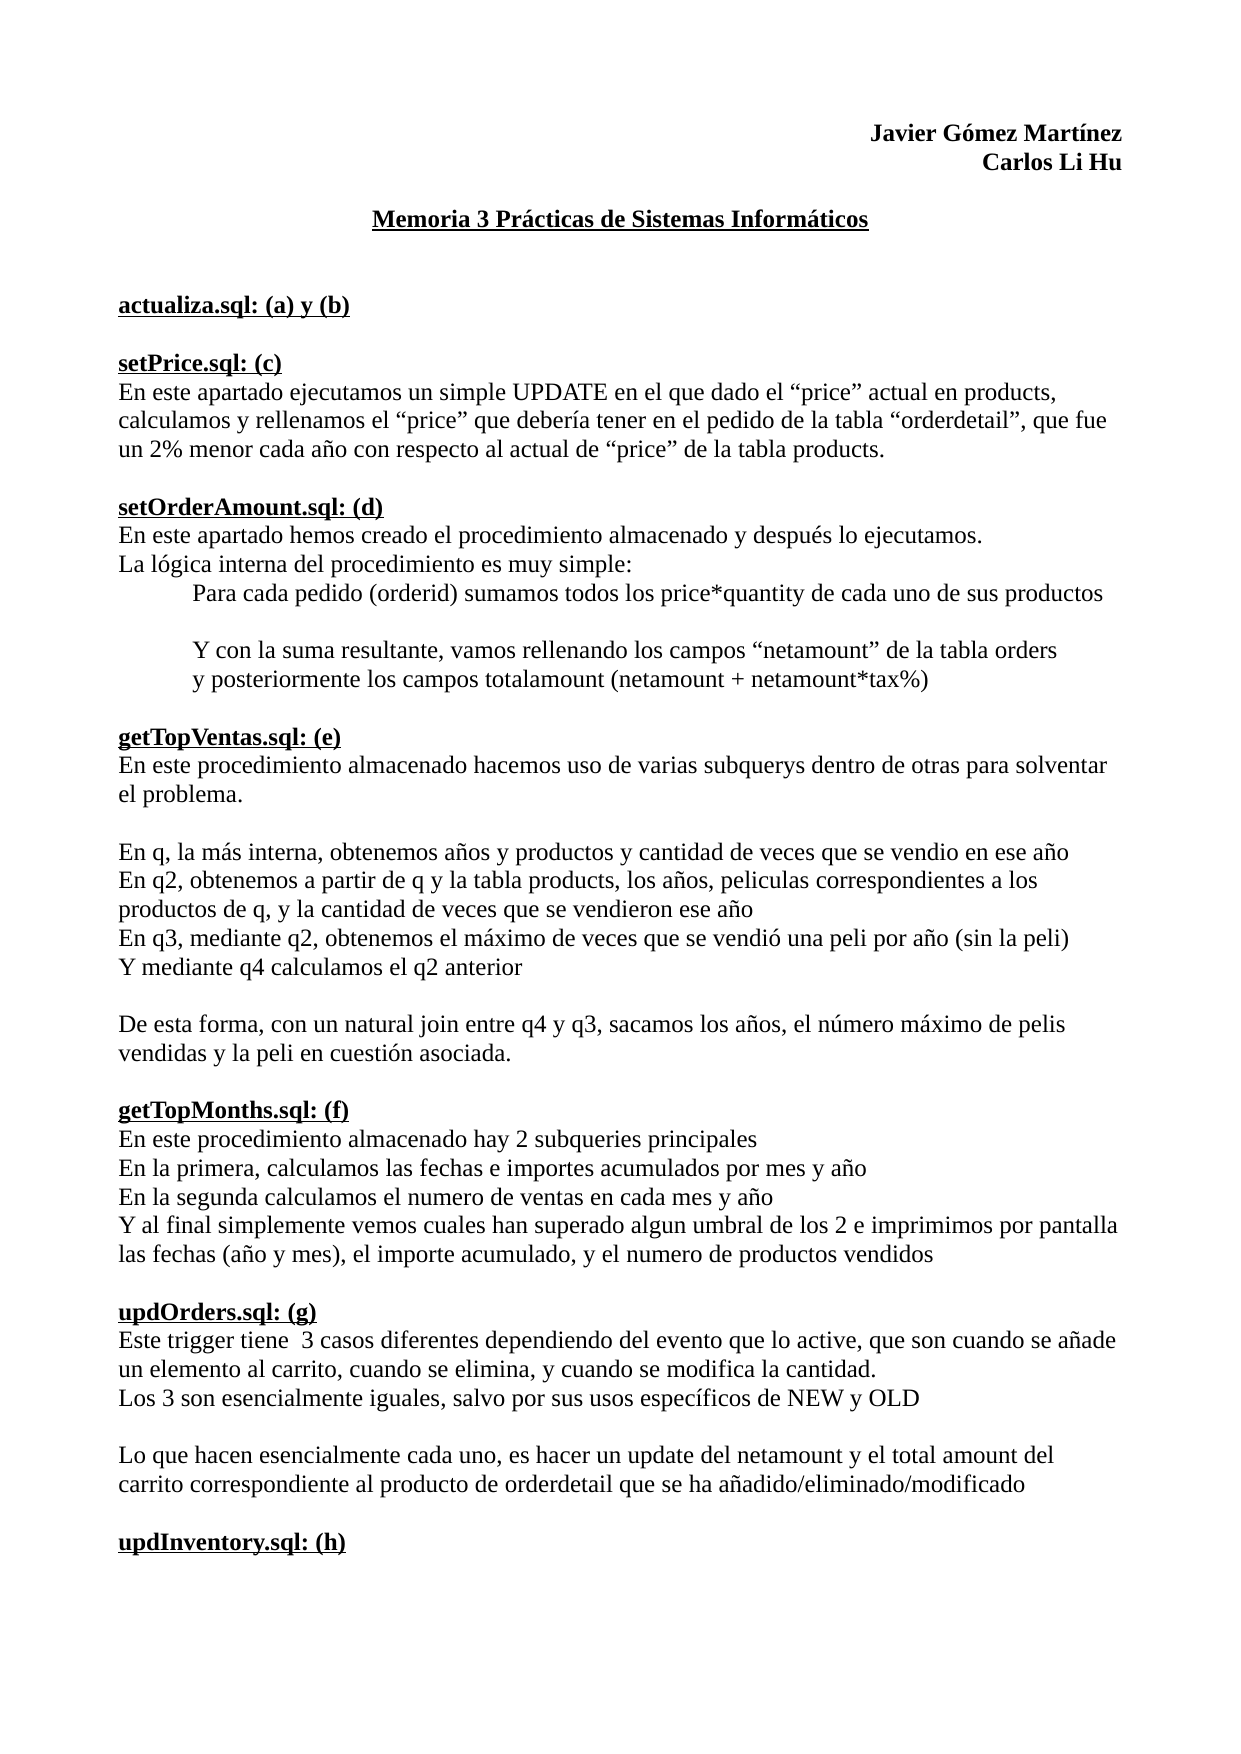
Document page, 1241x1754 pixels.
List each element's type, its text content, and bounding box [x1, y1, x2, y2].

text updOrders.sql: (g) [118, 1297, 1122, 1326]
text En q2, obtenemos a partir de q y la tabla products, los años, peliculas correspondientes a los productos de q, y la cantidad de veces que se vendieron ese año [118, 866, 1122, 923]
text Este trigger tiene 3 casos diferentes dependiendo del evento que lo active, que son cuando se añade un elemento al carrito, cuando se elimina, y cuando se modifica la cantidad. [118, 1326, 1122, 1383]
text En este procedimiento almacenado hay 2 subqueries principales [118, 1124, 1122, 1153]
text Lo que hacen esencialmente cada uno, es hacer un update del netamount y el total amount del carrito correspondiente al producto de orderdetail que se ha añadido/eliminado/modificado [118, 1441, 1122, 1498]
text getTopVentas.sql: (e) [118, 722, 1122, 751]
text En la primera, calculamos las fechas e importes acumulados por mes y año [118, 1153, 1122, 1182]
text Para cada pedido (orderid) sumamos todos los price*quantity de cada uno de sus productos [118, 578, 1122, 607]
text En la segunda calculamos el numero de ventas en cada mes y año [118, 1182, 1122, 1211]
text Y al final simplemente vemos cuales han superado algun umbral de los 2 e imprimimos por pantalla las fechas (año y mes), el importe acumulado, y el numero de productos vendidos [118, 1211, 1122, 1268]
text En q3, mediante q2, obtenemos el máximo de veces que se vendió una peli por año (sin la peli) [118, 923, 1122, 952]
text Los 3 son esencialmente iguales, salvo por sus usos específicos de NEW y OLD [118, 1383, 1122, 1412]
text De esta forma, con un natural join entre q4 y q3, sacamos los años, el número máximo de pelis vendidas y la peli en cuestión asociada. [118, 1009, 1122, 1067]
text Y con la suma resultante, vamos rellenando los campos “netamount” de la tabla orders [118, 636, 1122, 664]
text Memoria 3 Prácticas de Sistemas Informáticos [118, 204, 1122, 233]
text setPrice.sql: (c) [118, 348, 1122, 377]
text En q, la más interna, obtenemos años y productos y cantidad de veces que se vendio en ese año [118, 837, 1122, 866]
text En este apartado ejecutamos un simple UPDATE en el que dado el “price” actual en products, calculamos y rellenamos el “price” que debería tener en el pedido de la tabla “orderdetail”, que fue un 2% menor cada año con respecto al actual de “price” de la tabla products. [118, 377, 1122, 463]
text En este apartado hemos creado el procedimiento almacenado y después lo ejecutamos. [118, 521, 1122, 549]
text Carlos Li Hu [118, 147, 1122, 176]
text Y mediante q4 calculamos el q2 anterior [118, 952, 1122, 981]
text actualiza.sql: (a) y (b) [118, 291, 1122, 319]
text En este procedimiento almacenado hacemos uso de varias subquerys dentro de otras para solventar el problema. [118, 751, 1122, 808]
text La lógica interna del procedimiento es muy simple: [118, 549, 1122, 578]
text y posteriormente los campos totalamount (netamount + netamount*tax%) [118, 664, 1122, 693]
text getTopMonths.sql: (f) [118, 1096, 1122, 1124]
text updInventory.sql: (h) [118, 1527, 1122, 1556]
text Javier Gómez Martínez [118, 118, 1122, 147]
text setOrderAmount.sql: (d) [118, 492, 1122, 521]
